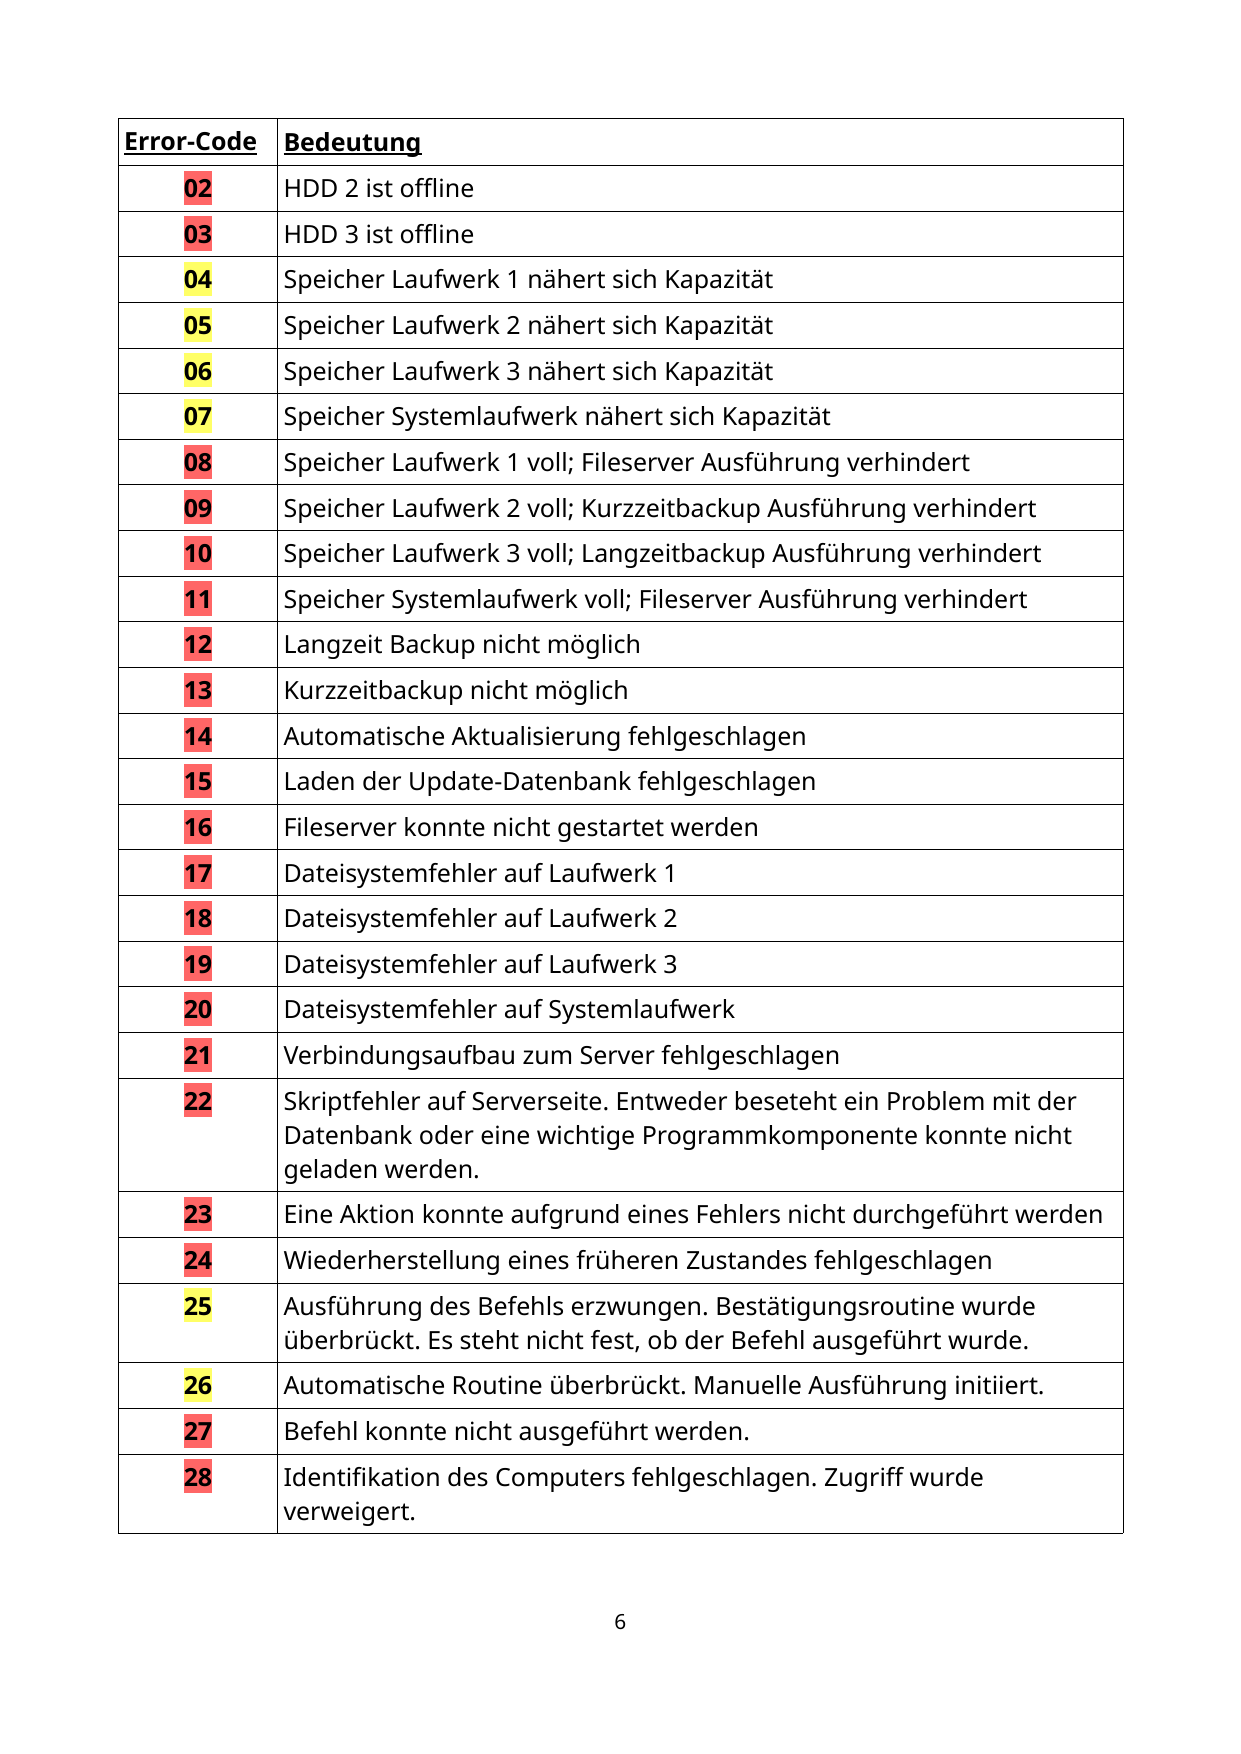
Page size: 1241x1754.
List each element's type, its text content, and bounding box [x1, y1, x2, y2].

table_cell Kurzzeitbackup nicht möglich [278, 668, 1123, 712]
table_cell 07 [119, 394, 277, 439]
table_cell Verbindungsaufbau zum Server fehlgeschlagen [278, 1033, 1123, 1077]
table_cell 24 [119, 1238, 277, 1282]
table_cell 18 [119, 896, 277, 941]
table_cell Fileserver konnte nicht gestartet werden [278, 805, 1123, 849]
table_cell 04 [119, 257, 277, 302]
table_cell Dateisystemfehler auf Laufwerk 2 [278, 896, 1123, 941]
table_cell Speicher Laufwerk 2 voll; Kurzzeitbackup Ausführung verhindert [278, 485, 1123, 530]
table_cell Speicher Laufwerk 1 nähert sich Kapazität [278, 257, 1123, 302]
table_cell 08 [119, 440, 277, 484]
table_cell Automatische Aktualisierung fehlgeschlagen [278, 714, 1123, 758]
table_cell Eine Aktion konnte aufgrund eines Fehlers nicht durchgeführt werden [278, 1192, 1123, 1237]
table_cell 09 [119, 485, 277, 530]
table_cell 02 [119, 166, 277, 211]
table_cell Speicher Laufwerk 3 voll; Langzeitbackup Ausführung verhindert [278, 531, 1123, 576]
table_cell Befehl konnte nicht ausgeführt werden. [278, 1409, 1123, 1453]
table_cell Speicher Laufwerk 2 nähert sich Kapazität [278, 303, 1123, 347]
table_cell 26 [119, 1363, 277, 1408]
table_cell Identifikation des Computers fehlgeschlagen. Zugriff wurde verweigert. [278, 1455, 1123, 1533]
table_cell Dateisystemfehler auf Laufwerk 1 [278, 850, 1123, 895]
table_header Bedeutung [278, 119, 1123, 165]
table_cell Automatische Routine überbrückt. Manuelle Ausführung initiiert. [278, 1363, 1123, 1408]
table_cell 27 [119, 1409, 277, 1453]
table_cell Speicher Laufwerk 1 voll; Fileserver Ausführung verhindert [278, 440, 1123, 484]
table_cell 05 [119, 303, 277, 347]
table_cell 28 [119, 1455, 277, 1533]
table_cell 11 [119, 577, 277, 621]
table_cell Langzeit Backup nicht möglich [278, 622, 1123, 667]
table_cell 22 [119, 1079, 277, 1191]
table_cell Ausführung des Befehls erzwungen. Bestätigungsroutine wurde überbrückt. Es steht nicht fest, ob der Befehl ausgeführt wurde. [278, 1284, 1123, 1362]
table_cell HDD 3 ist offline [278, 212, 1123, 256]
table_cell 19 [119, 942, 277, 986]
table_cell 13 [119, 668, 277, 712]
table_cell Skriptfehler auf Serverseite. Entweder beseteht ein Problem mit der Datenbank oder eine wichtige Programmkomponente konnte nicht geladen werden. [278, 1079, 1123, 1191]
table_cell 12 [119, 622, 277, 667]
table_header Error-Code [119, 119, 277, 165]
table_cell 03 [119, 212, 277, 256]
table_cell Wiederherstellung eines früheren Zustandes fehlgeschlagen [278, 1238, 1123, 1282]
table_cell 17 [119, 850, 277, 895]
table_cell 20 [119, 987, 277, 1032]
table_cell 10 [119, 531, 277, 576]
table_cell Speicher Systemlaufwerk voll; Fileserver Ausführung verhindert [278, 577, 1123, 621]
table_cell Speicher Systemlaufwerk nähert sich Kapazität [278, 394, 1123, 439]
table_cell 16 [119, 805, 277, 849]
table_cell 15 [119, 759, 277, 804]
table_cell Laden der Update-Datenbank fehlgeschlagen [278, 759, 1123, 804]
table_cell 21 [119, 1033, 277, 1077]
table_cell Speicher Laufwerk 3 nähert sich Kapazität [278, 349, 1123, 393]
table_cell 06 [119, 349, 277, 393]
table_cell Dateisystemfehler auf Systemlaufwerk [278, 987, 1123, 1032]
table_cell Dateisystemfehler auf Laufwerk 3 [278, 942, 1123, 986]
table_cell 14 [119, 714, 277, 758]
table_cell 25 [119, 1284, 277, 1362]
table_cell HDD 2 ist offline [278, 166, 1123, 211]
table_cell 23 [119, 1192, 277, 1237]
